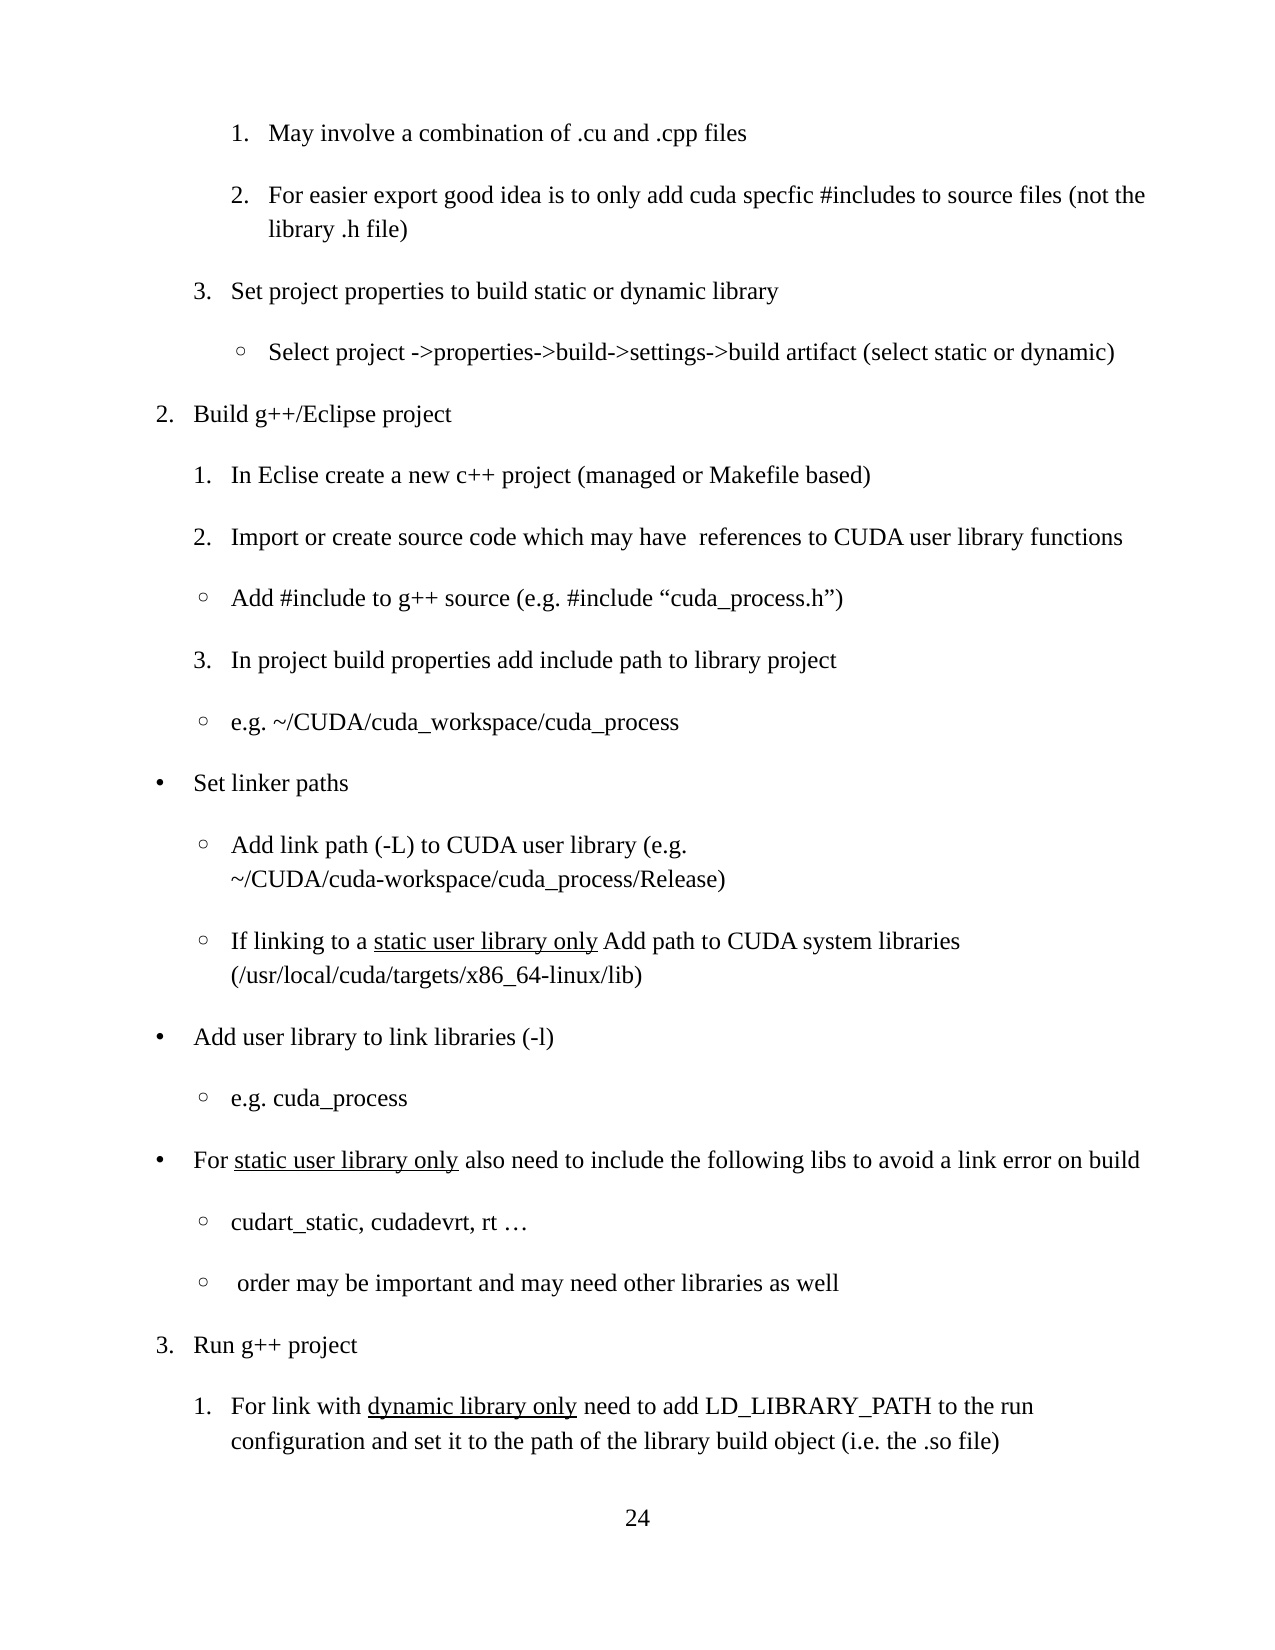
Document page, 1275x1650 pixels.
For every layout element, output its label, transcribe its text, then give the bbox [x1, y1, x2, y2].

subtitle Set project properties to build static or dynamic library [193, 276, 1157, 304]
subtitle May involve a combination of .cu and .cpp files [231, 118, 1157, 147]
subtitle e.g. cuda_process [193, 1083, 1157, 1112]
subtitle order may be important and may need other libraries as well [193, 1268, 1157, 1297]
subtitle For link with dynamic library only need to add LD_LIBRARY_PATH to the run configuration and set it to the path of the library build object (i.e. the .so file) [193, 1391, 1157, 1454]
subtitle In Eclise create a new c++ project (managed or Makefile based) [193, 460, 1157, 489]
subtitle Add user library to link libraries (-l) [156, 1022, 1157, 1051]
subtitle Build g++/Eclipse project [156, 399, 1157, 428]
subtitle Set linker paths [156, 768, 1157, 797]
subtitle For static user library only also need to include the following libs to avoid a link error on build [156, 1145, 1157, 1174]
subtitle In project build properties add include path to library project [193, 645, 1157, 674]
subtitle Run g++ project [156, 1330, 1157, 1358]
subtitle Import or create source code which may have references to CUDA user library functions [193, 522, 1157, 551]
subtitle Add #include to g++ source (e.g. #include “cuda_process.h”) [193, 583, 1157, 612]
subtitle Add link path (-L) to CUDA user library (e.g. ~/CUDA/cuda-workspace/cuda_process/Release) [193, 830, 1157, 893]
subtitle Select project ->properties->build->settings->build artifact (select static or dynamic) [231, 337, 1157, 366]
subtitle cudart_static, cudadevrt, rt … [193, 1207, 1157, 1235]
subtitle If linking to a static user library only Add path to CUDA system libraries (/usr/local/cuda/targets/x86_64-linux/lib) [193, 926, 1157, 989]
subtitle e.g. ~/CUDA/cuda_workspace/cuda_process [193, 707, 1157, 735]
subtitle For easier export good idea is to only add cuda specfic #includes to source files (not the library .h file) [231, 180, 1157, 243]
